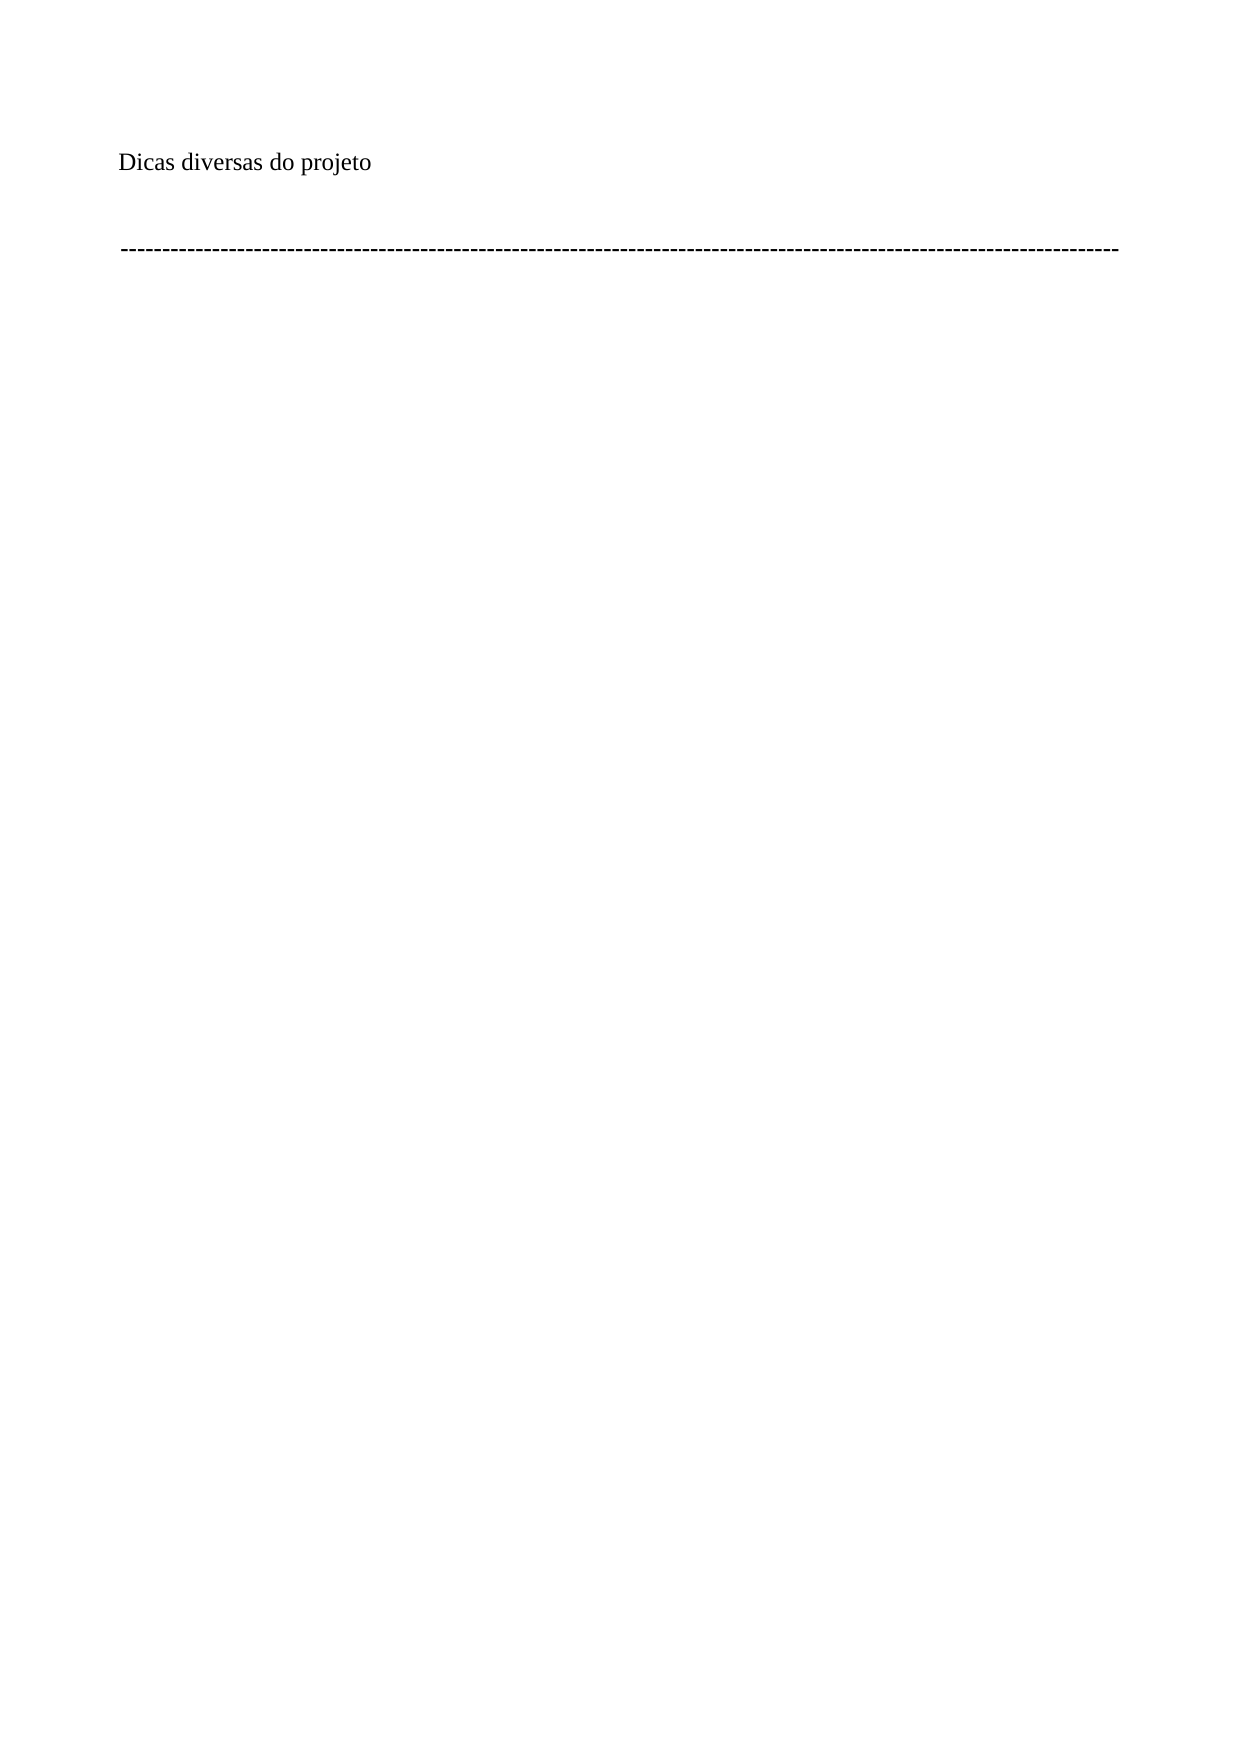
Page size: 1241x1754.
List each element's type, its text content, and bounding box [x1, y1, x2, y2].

text Dicas diversas do projeto [118, 147, 1122, 176]
text ------------------------------------------------------------------------------------------------------------------------ [118, 233, 1122, 262]
